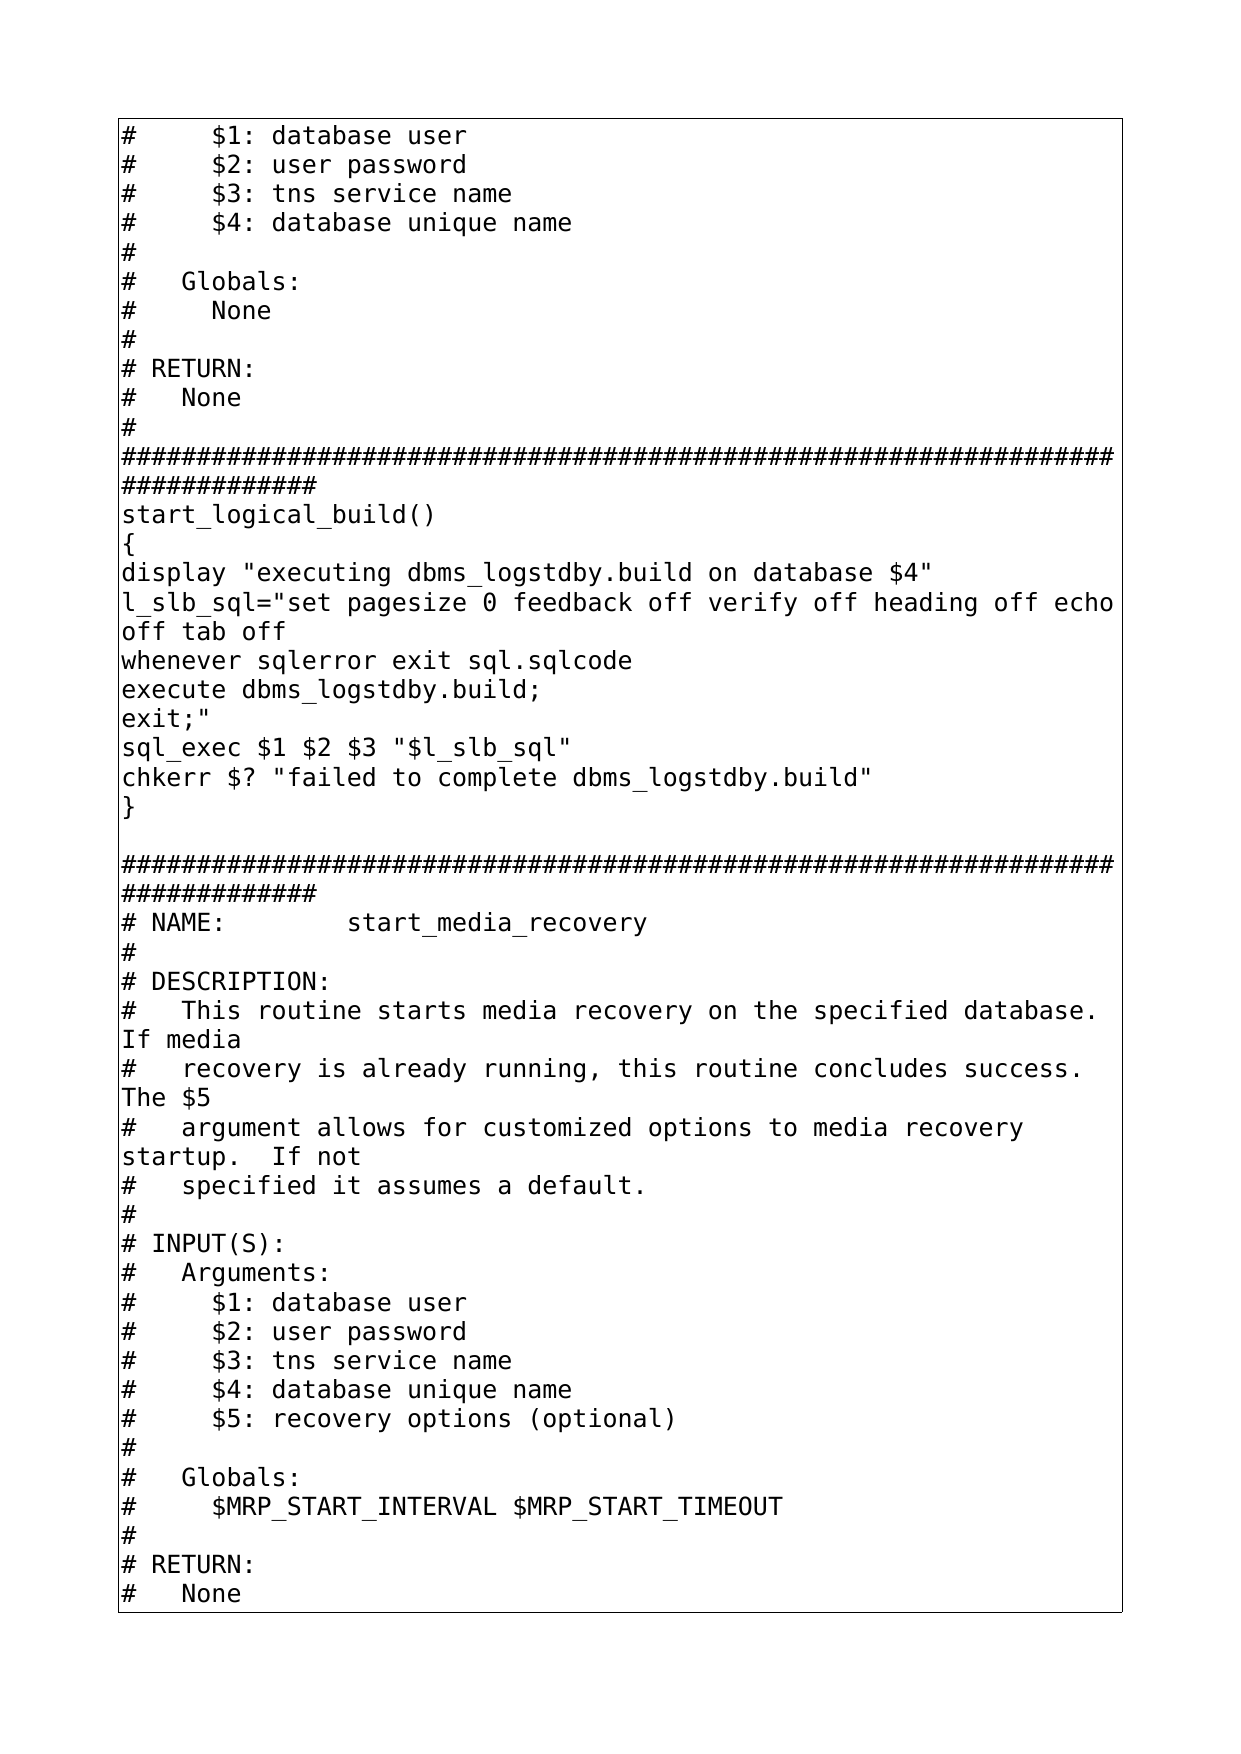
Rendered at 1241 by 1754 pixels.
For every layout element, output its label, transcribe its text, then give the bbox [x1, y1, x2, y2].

table_header # $1: database user # $2: user password # $3: tns service name # $4: database unique name # # Globals: # None # # RETURN: # None # ############################################################################### start_logical_build() { display "executing dbms_logstdby.build on database $4" l_slb_sql="set pagesize 0 feedback off verify off heading off echo off tab off whenever sqlerror exit sql.sqlcode execute dbms_logstdby.build; exit;" sql_exec $1 $2 $3 "$l_slb_sql" chkerr $? "failed to complete dbms_logstdby.build" } ############################################################################### # NAME: start_media_recovery # # DESCRIPTION: # This routine starts media recovery on the specified database. If media # recovery is already running, this routine concludes success. The $5 # argument allows for customized options to media recovery startup. If not # specified it assumes a default. # # INPUT(S): # Arguments: # $1: database user # $2: user password # $3: tns service name # $4: database unique name # $5: recovery options (optional) # # Globals: # $MRP_START_INTERVAL $MRP_START_TIMEOUT # # RETURN: # None [119, 119, 1122, 1612]
